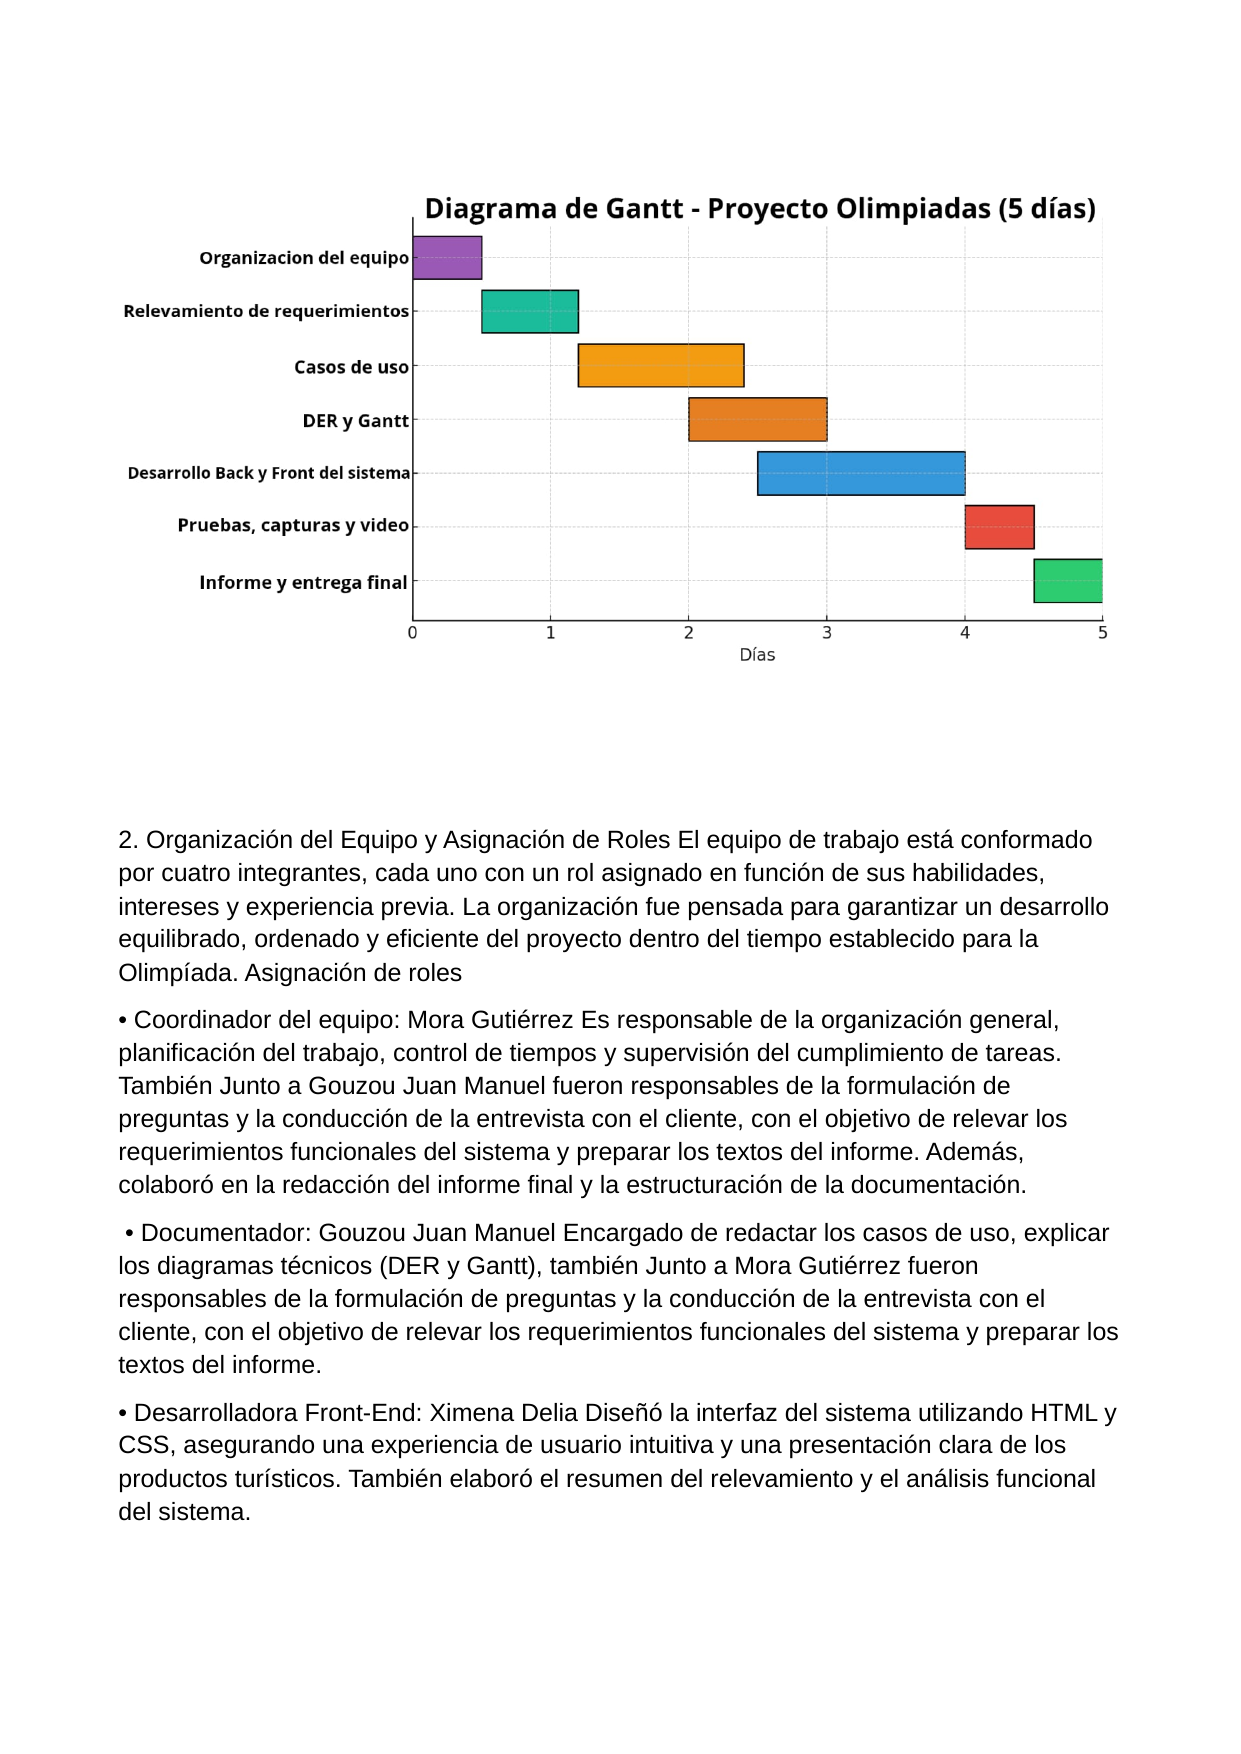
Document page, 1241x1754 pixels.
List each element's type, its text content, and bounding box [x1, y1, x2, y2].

text • Documentador: Gouzou Juan Manuel Encargado de redactar los casos de uso, explicar los diagramas técnicos (DER y Gantt), también Junto a Mora Gutiérrez fueron responsables de la formulación de preguntas y la conducción de la entrevista con el cliente, con el objetivo de relevar los requerimientos funcionales del sistema y preparar los textos del informe. [118, 1218, 1122, 1379]
text 2. Organización del Equipo y Asignación de Roles El equipo de trabajo está conformado por cuatro integrantes, cada uno con un rol asignado en función de sus habilidades, intereses y experiencia previa. La organización fue pensada para garantizar un desarrollo equilibrado, ordenado y eficiente del proyecto dentro del tiempo establecido para la Olimpíada. Asignación de roles [118, 825, 1122, 986]
picture [118, 176, 1123, 679]
text • Coordinador del equipo: Mora Gutiérrez Es responsable de la organización general, planificación del trabajo, control de tiempos y supervisión del cumplimiento de tareas. También Junto a Gouzou Juan Manuel fueron responsables de la formulación de preguntas y la conducción de la entrevista con el cliente, con el objetivo de relevar los requerimientos funcionales del sistema y preparar los textos del informe. Además, colaboró en la redacción del informe final y la estructuración de la documentación. [118, 1005, 1122, 1199]
text • Desarrolladora Front-End: Ximena Delia Diseñó la interfaz del sistema utilizando HTML y CSS, asegurando una experiencia de usuario intuitiva y una presentación clara de los productos turísticos. También elaboró el resumen del relevamiento y el análisis funcional del sistema. [118, 1397, 1122, 1525]
